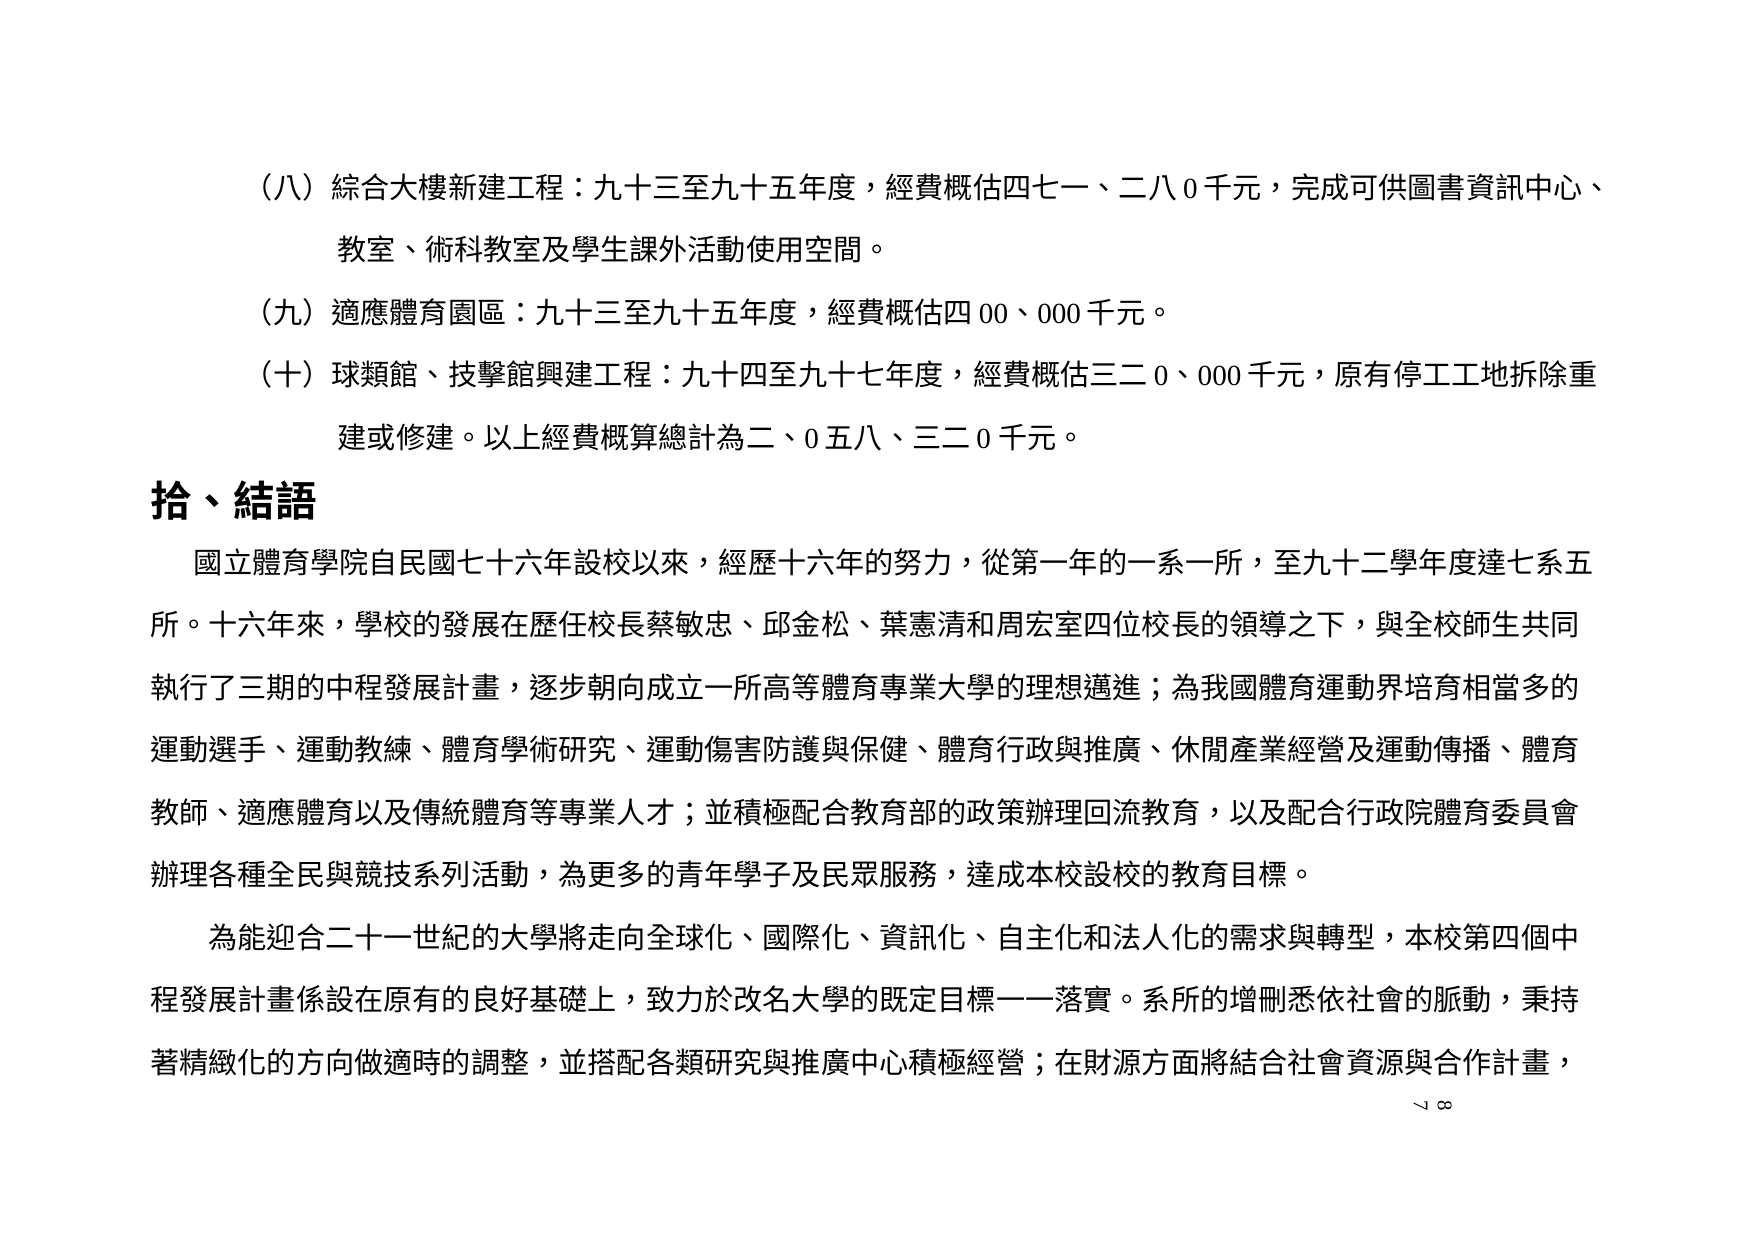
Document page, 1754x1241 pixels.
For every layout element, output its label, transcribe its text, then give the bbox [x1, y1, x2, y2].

text 為能迎合二十一世紀的大學將走向全球化、國際化、資訊化、自主化和法人化的需求與轉型，本校第四個中程發展計畫係設在原有的良好基礎上，致力於改名大學的既定目標一一落實。系所的增刪悉依社會的脈動，秉持著精緻化的方向做適時的調整，並搭配各類研究與推廣中心積極經營；在財源方面將結合社會資源與合作計畫， [150, 894, 1604, 1081]
text 國立體育學院自民國七十六年設校以來，經歷十六年的努力，從第一年的一系一所，至九十二學年度達七系五所。十六年來，學校的發展在歷任校長蔡敏忠、邱金松、葉憲清和周宏室四位校長的領導之下，與全校師生共同執行了三期的中程發展計畫，逐步朝向成立一所高等體育專業大學的理想邁進；為我國體育運動界培育相當多的運動選手、運動教練、體育學術研究、運動傷害防護與保健、體育行政與推廣、休閒產業經營及運動傳播、體育教師、適應體育以及傳統體育等專業人才；並積極配合教育部的政策辦理回流教育，以及配合行政院體育委員會辦理各種全民與競技系列活動，為更多的青年學子及民眾服務，達成本校設校的教育目標。 [150, 519, 1604, 894]
text （九）適應體育園區：九十三至九十五年度，經費概估四00、000千元。 [150, 269, 1604, 331]
text （十）球類館、技擊館興建工程：九十四至九十七年度，經費概估三二0、000千元，原有停工工地拆除重建或修建。以上經費概算總計為二、0五八、三二0 千元。 [244, 331, 1604, 456]
text （八）綜合大樓新建工程：九十三至九十五年度，經費概估四七一、二八0千元，完成可供圖書資訊中心、教室、術科教室及學生課外活動使用空間。 [244, 144, 1604, 269]
text 拾、結語 [150, 456, 1604, 519]
